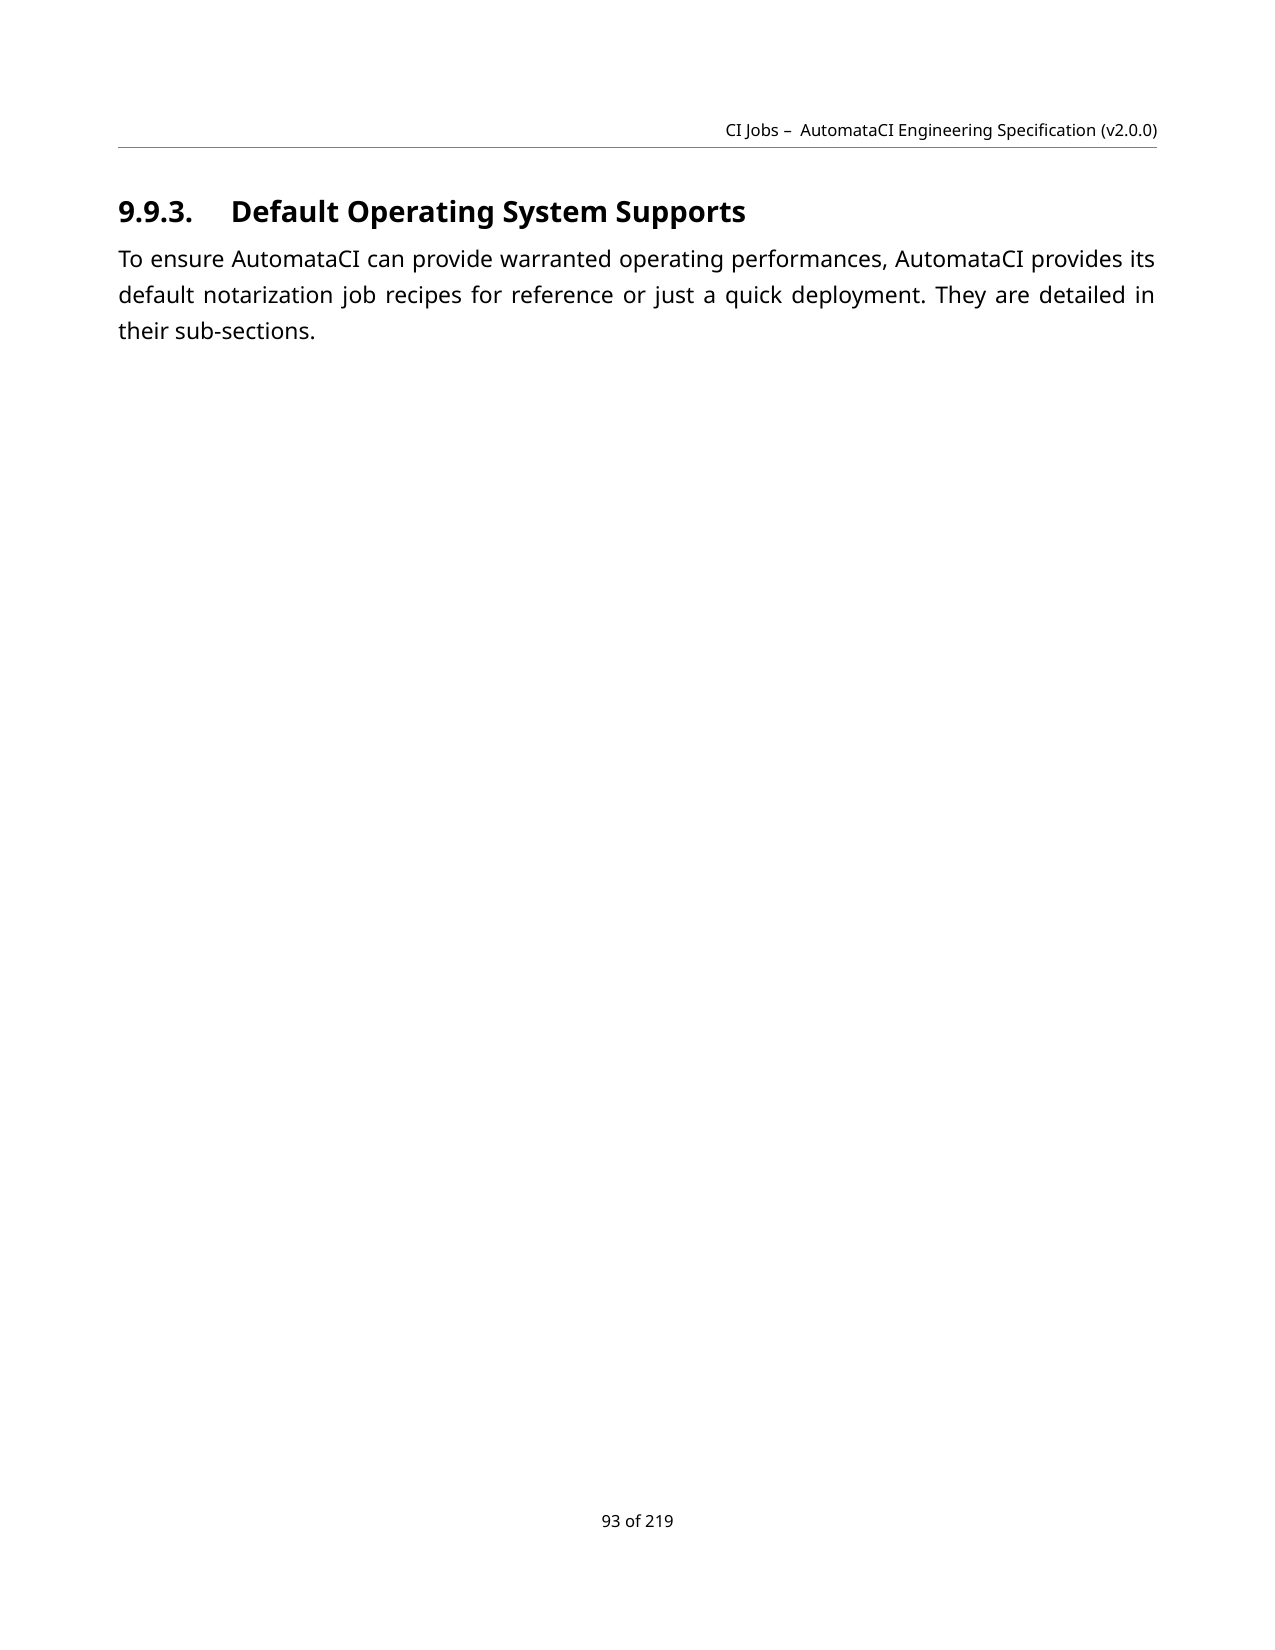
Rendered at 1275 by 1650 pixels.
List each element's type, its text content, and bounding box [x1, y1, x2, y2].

subtitle Default Operating System Supports [118, 191, 1157, 231]
text To ensure AutomataCI can provide warranted operating performances, AutomataCI provides its default notarization job recipes for reference or just a quick deployment. They are detailed in their sub-sections. [118, 243, 1157, 346]
